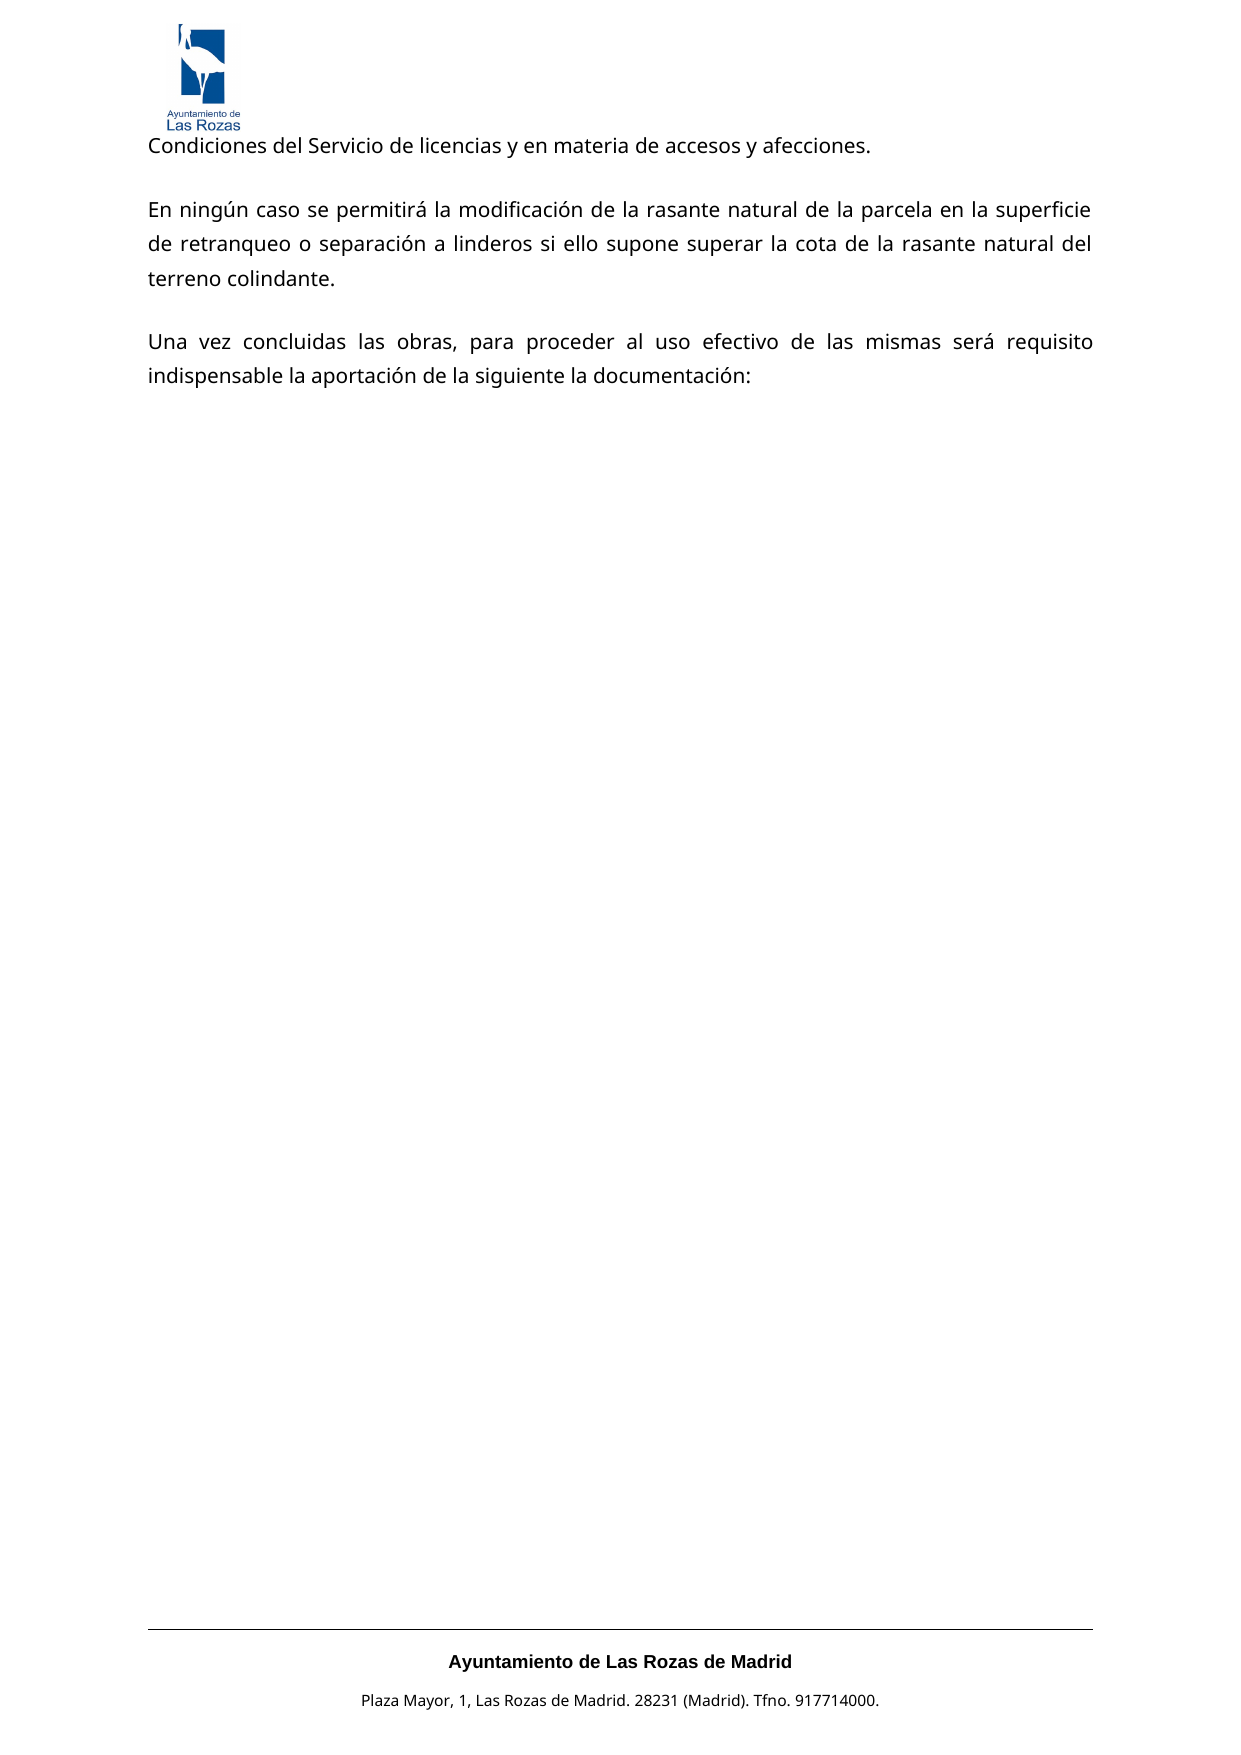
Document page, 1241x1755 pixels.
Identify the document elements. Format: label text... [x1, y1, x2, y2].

text Condiciones del Servicio de licencias y en materia de accesos y afecciones. [148, 131, 1220, 160]
text Una vez concluidas las obras, para proceder al uso efectivo de las mismas será requisito indispensable la aportación de la siguiente la documentación: [148, 327, 1093, 390]
text En ningún caso se permitirá la modificación de la rasante natural de la parcela en la superficie de retranqueo o separación a linderos si ello supone superar la cota de la rasante natural del terreno colindante. [148, 196, 1093, 292]
